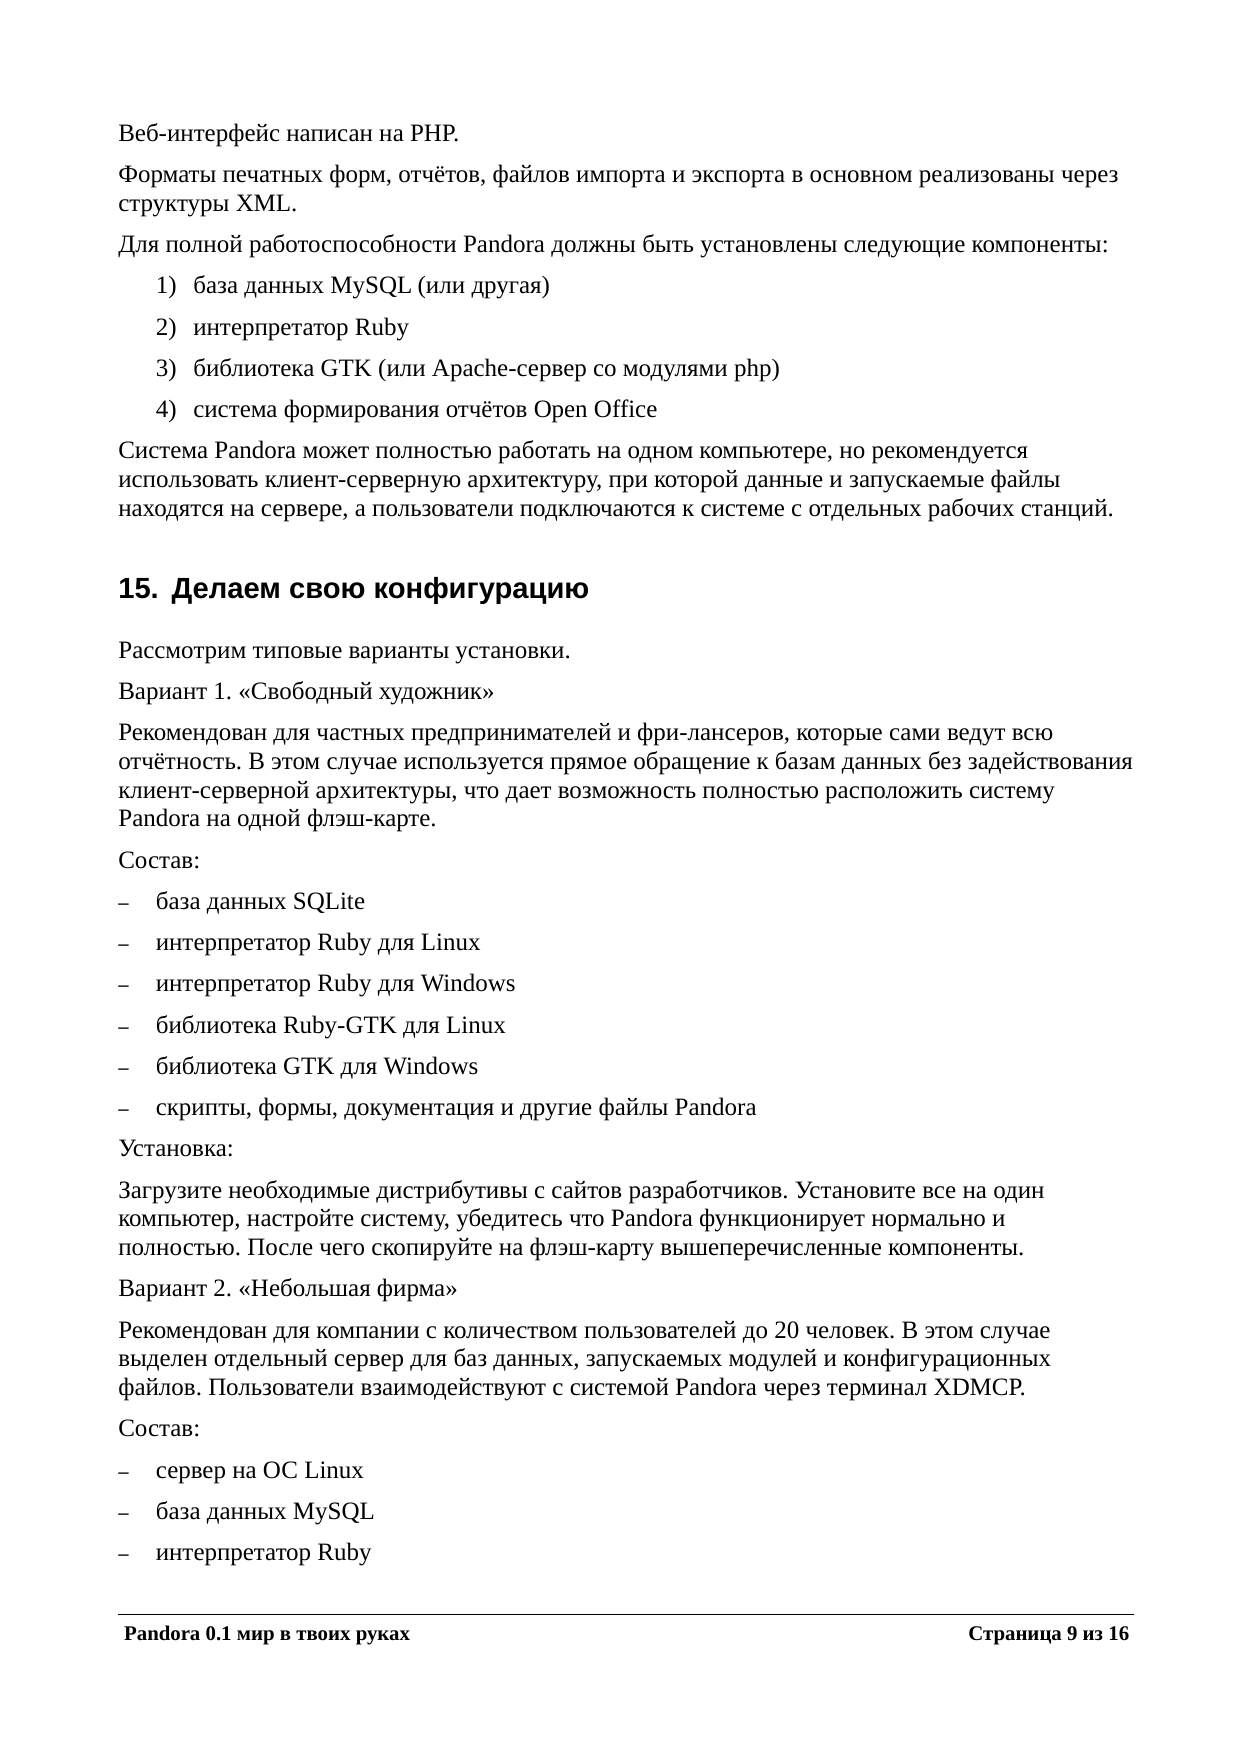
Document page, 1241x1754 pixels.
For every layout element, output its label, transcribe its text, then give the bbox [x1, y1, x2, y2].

text Состав: [118, 845, 1134, 873]
list скрипты, формы, документация и другие файлы Pandora [118, 1092, 1134, 1121]
text Загрузите необходимые дистрибутивы с сайтов разработчиков. Установите все на один компьютер, настройте систему, убедитесь что Pandora функционирует нормально и полностью. После чего скопируйте на флэш-карту вышеперечисленные компоненты. [118, 1175, 1134, 1261]
subtitle Делаем свою конфигурацию [118, 571, 1134, 604]
list библиотека GTK (или Apache-сервер со модулями php) [156, 353, 1134, 382]
list база данных SQLite [118, 886, 1134, 915]
list библиотека GTK для Windows [118, 1051, 1134, 1080]
text Вариант 1. «Свободный художник» [118, 676, 1134, 705]
list система формирования отчётов Open Office [156, 394, 1134, 423]
list интерпретатор Ruby [118, 1537, 1134, 1566]
text Рекомендован для компании с количеством пользователей до 20 человек. В этом случае выделен отдельный сервер для баз данных, запускаемых модулей и конфигурационных файлов. Пользователи взаимодействуют с системой Pandora через терминал XDMCP. [118, 1315, 1134, 1401]
text Форматы печатных форм, отчётов, файлов импорта и экспорта в основном реализованы через структуры XML. [118, 159, 1134, 217]
text Рассмотрим типовые варианты установки. [118, 635, 1134, 663]
list сервер на ОС Linux [118, 1455, 1134, 1483]
text Установка: [118, 1133, 1134, 1162]
list интерпретатор Ruby для Windows [118, 968, 1134, 997]
list библиотека Ruby-GTK для Linux [118, 1010, 1134, 1038]
list база данных MySQL [118, 1496, 1134, 1525]
list интерпретатор Ruby для Linux [118, 927, 1134, 956]
text Для полной работоспособности Pandora должны быть установлены следующие компоненты: [118, 229, 1134, 258]
text Состав: [118, 1413, 1134, 1442]
text Рекомендован для частных предпринимателей и фри-лансеров, которые сами ведут всю отчётность. В этом случае используется прямое обращение к базам данных без задействования клиент-серверной архитектуры, что дает возможность полностью расположить систему Pandora на одной флэш-карте. [118, 717, 1134, 832]
text Система Pandora может полностью работать на одном компьютере, но рекомендуется использовать клиент-серверную архитектуру, при которой данные и запускаемые файлы находятся на сервере, а пользователи подключаются к системе с отдельных рабочих станций. [118, 436, 1134, 522]
text Веб-интерфейс написан на PHP. [118, 118, 1134, 147]
list интерпретатор Ruby [156, 312, 1134, 341]
list база данных MySQL (или другая) [156, 271, 1134, 299]
text Вариант 2. «Небольшая фирма» [118, 1273, 1134, 1302]
